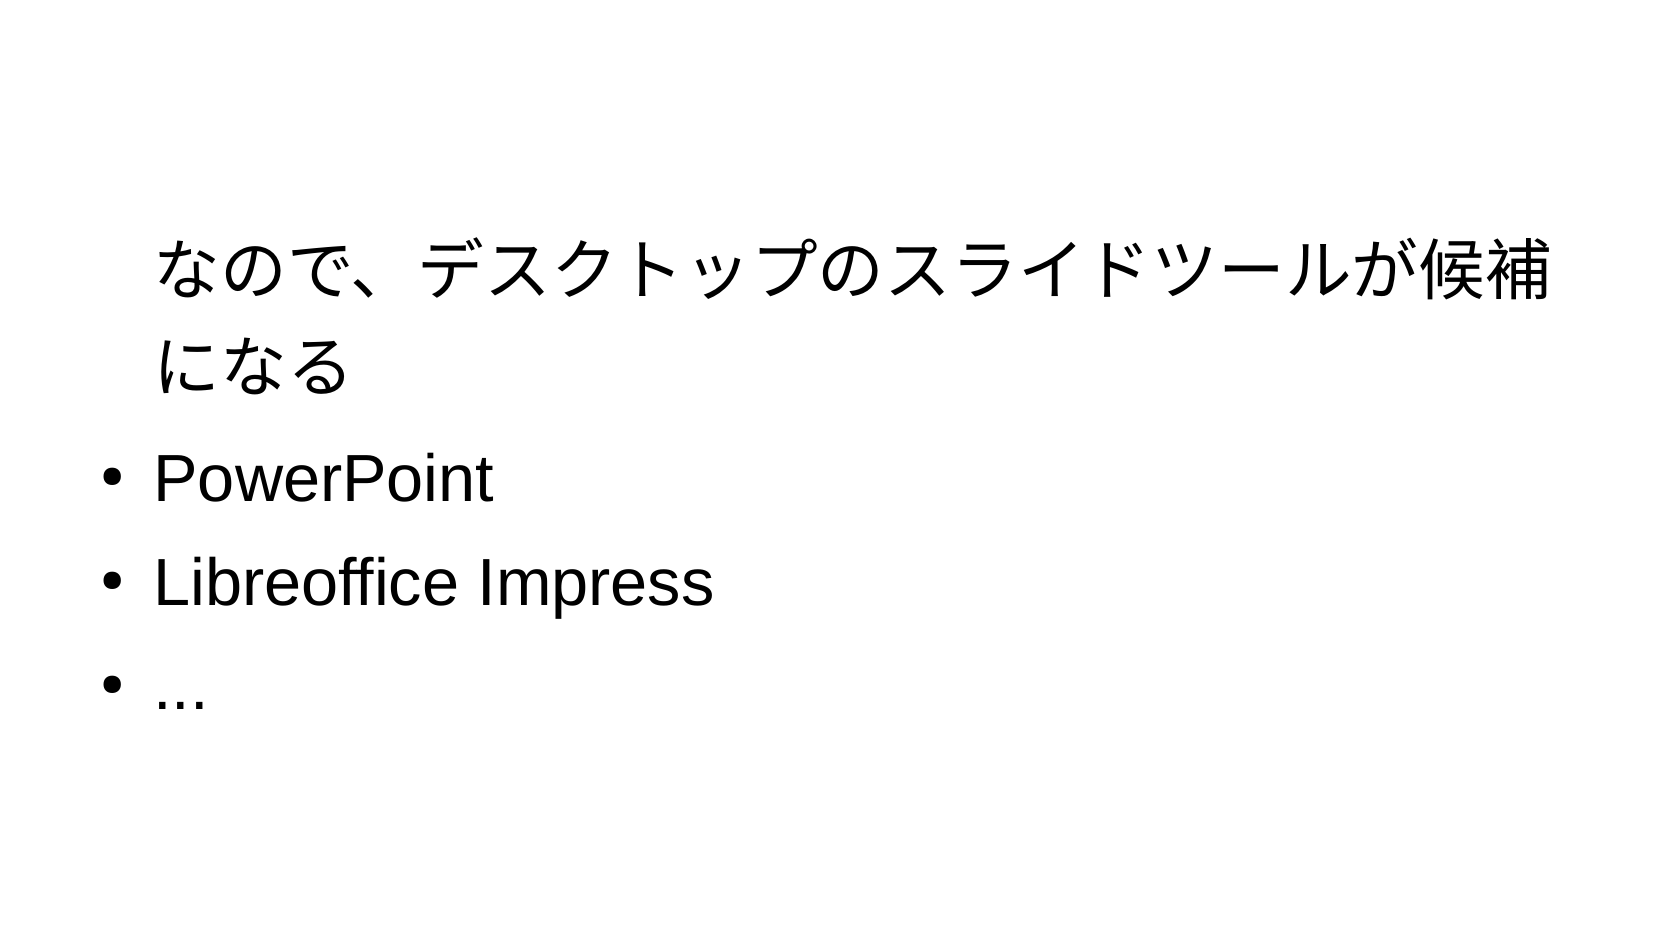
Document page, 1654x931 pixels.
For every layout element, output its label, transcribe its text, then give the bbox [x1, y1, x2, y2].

list なので、デスクトップのスライドツールが候補になる PowerPoint Libreoffice Impress ... [82, 217, 1571, 758]
